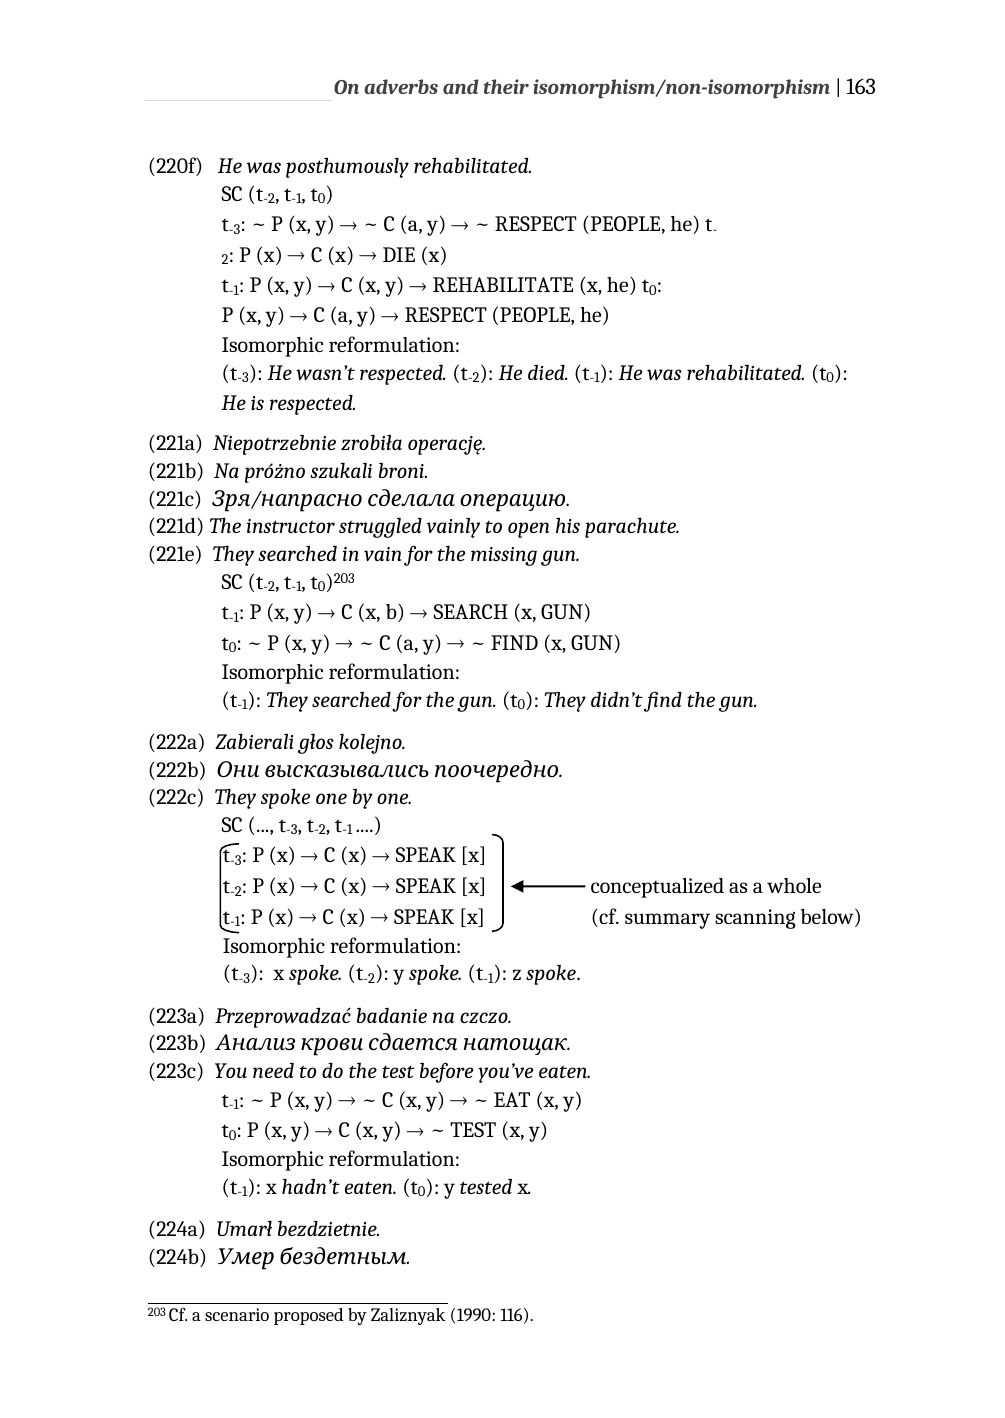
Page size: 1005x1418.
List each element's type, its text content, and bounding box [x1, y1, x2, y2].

text (223b) Анализ крови сдается натощак. [148, 1031, 902, 1056]
text t-3: P (x)  C (x)  SPEAK [x] [223, 842, 502, 871]
text SC (t-2, t-1, t0)203 [221, 569, 902, 597]
text t-1: P (x)  C (x)  SPEAK [x] (cf. summary scanning below) Isomorphic reformulation: [223, 904, 872, 959]
text t-3: ~ P (x, y)  ~ C (a, y)  ~ RESPECT (PEOPLE, he) t-2: P (x)  C (x)  DIE (x) [221, 211, 728, 270]
text (223c) You need to do the test before you’ve eaten. [148, 1059, 902, 1084]
text (t-1): x hadn’t eaten. (t0): y tested x. [221, 1174, 902, 1202]
text t0: ~ P (x, y)  ~ C (a, y)  ~ FIND (x, GUN) Isomorphic reformulation: [221, 630, 671, 685]
text (t-1): They searched for the gun. (t0): They didn’t find the gun. [221, 687, 902, 715]
text t-1: ~ P (x, y)  ~ C (x, y)  ~ EAT (x, y) [221, 1087, 902, 1115]
text Isomorphic reformulation: [221, 333, 902, 358]
text t-2: P (x)  C (x)  SPEAK [x] [223, 873, 502, 901]
text (t-3): He wasn’t respected. (t-2): He died. (t-1): He was rehabilitated. (t0): [221, 361, 902, 388]
text (t-3): x spoke. (t-2): y spoke. (t-1): z spoke. [223, 961, 902, 989]
text (224b) Умер бездетным. [148, 1245, 902, 1270]
text SC (t-2, t-1, t0) [221, 182, 902, 209]
text (222c) They spoke one by one. [148, 785, 902, 810]
text (221b) Na próżno szukali broni. [148, 459, 902, 484]
text (222a) Zabierali głos kolejno. [148, 730, 902, 755]
text He is respected. [221, 391, 902, 416]
text SC (..., t-3, t-2, t-1 ....) [221, 812, 902, 840]
text (221e) They searched in vain for the missing gun. [148, 542, 902, 567]
text (220f) He was posthumously rehabilitated. [148, 154, 902, 179]
text (221c) Зря/напрасно сделала операцию. [148, 487, 902, 512]
text (223a) Przeprowadzać badanie na czczo. [148, 1003, 902, 1029]
text (221d) The instructor struggled vainly to open his parachute. [148, 514, 902, 539]
text t0: P (x, y)  C (x, y)  ~ TEST (x, y) Isomorphic reformulation: [221, 1117, 630, 1172]
text [504, 842, 902, 871]
text (224a) Umarł bezdzietnie. [148, 1217, 902, 1242]
text (222b) Они высказывались поочередно. [148, 757, 902, 783]
text (221a) Niepotrzebnie zrobiła operację. [148, 431, 902, 456]
text t-1: P (x, y)  C (x, y)  REHABILITATE (x, he) t0: P (x, y)  C (a, y)  RESPECT (PEOPLE, he) [221, 272, 671, 331]
text 203 Cf. a scenario proposed by Zaliznyak (1990: 116). [148, 1304, 902, 1326]
text conceptualized as a whole [504, 873, 902, 901]
text t-1: P (x, y)  C (x, b)  SEARCH (x, GUN) [221, 599, 902, 628]
